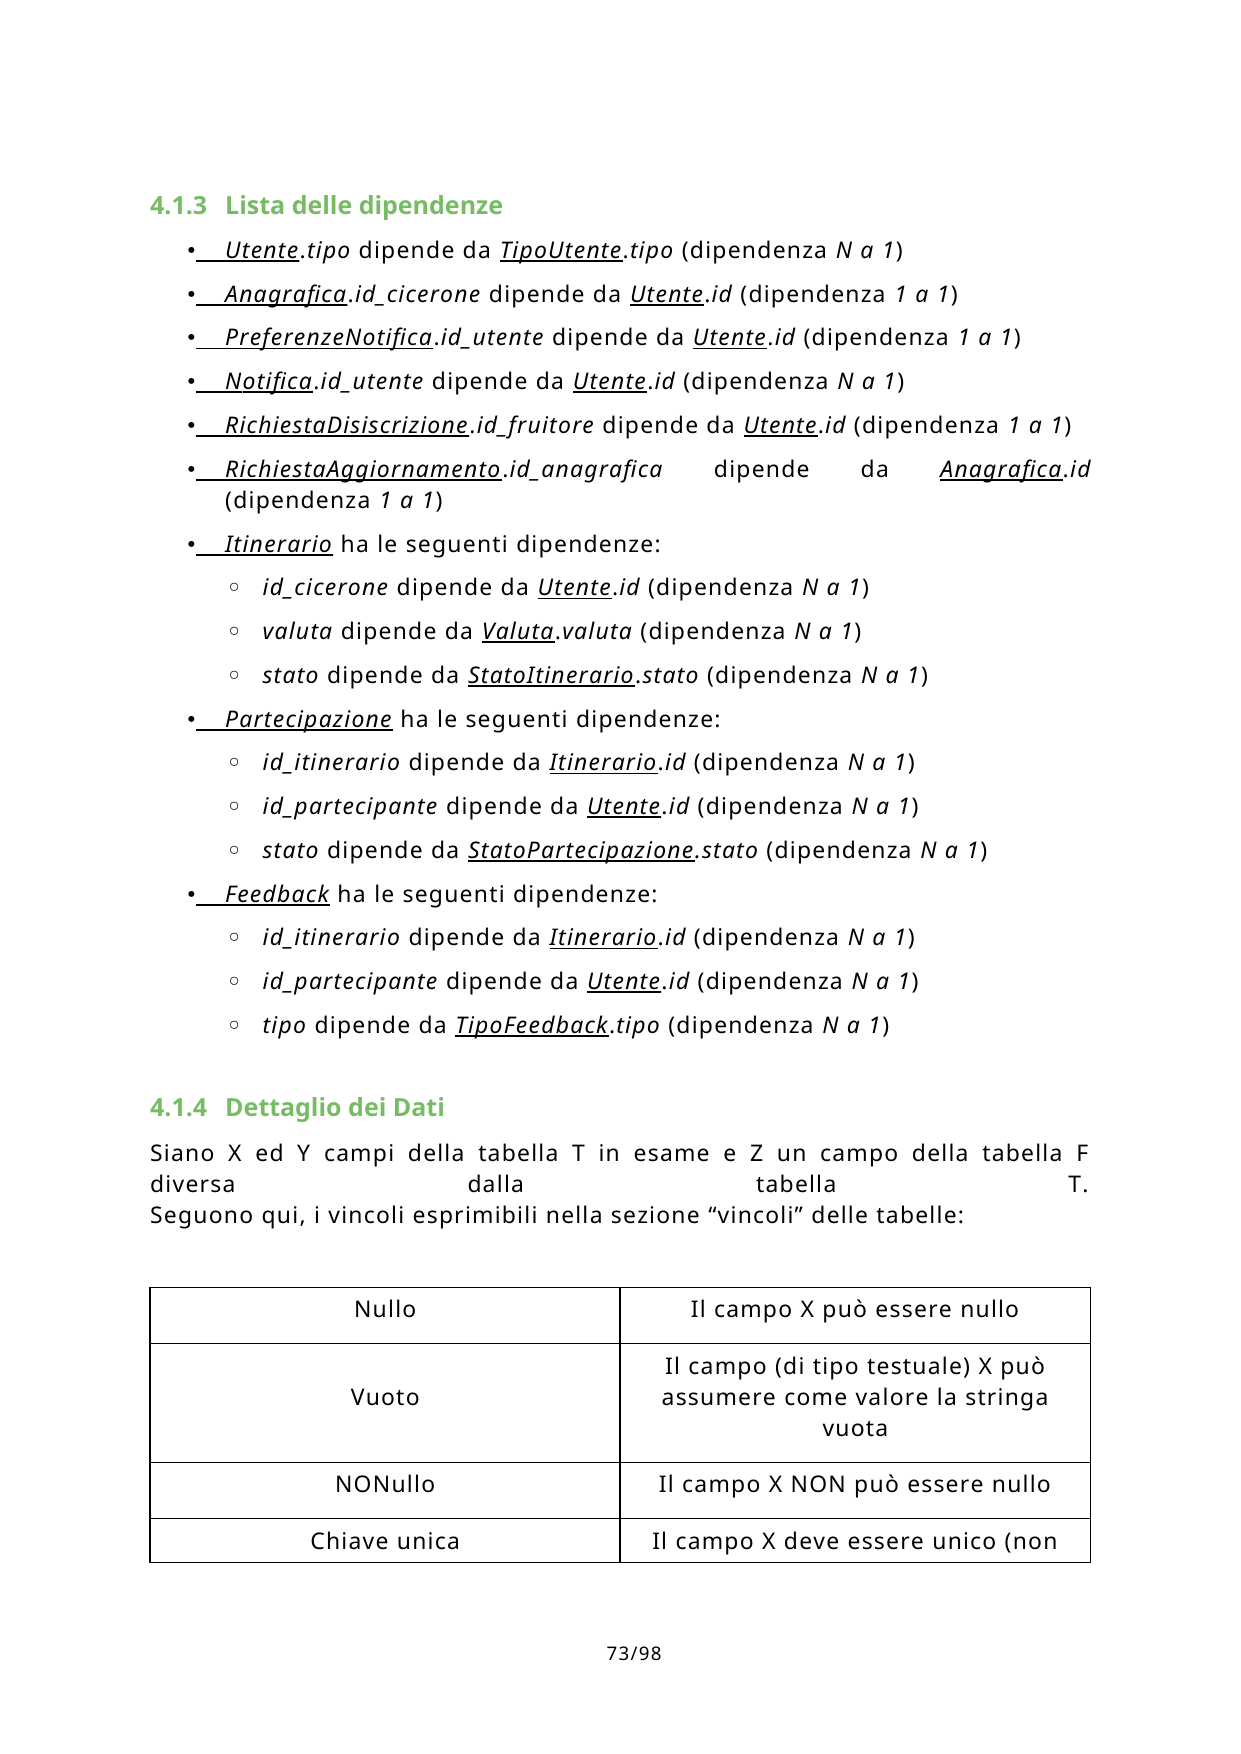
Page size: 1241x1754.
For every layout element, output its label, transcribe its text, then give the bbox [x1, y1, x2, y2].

table_cell NONullo [151, 1463, 619, 1518]
list Utente.tipo dipende da TipoUtente.tipo (dipendenza N a 1) [187, 234, 1090, 265]
list PreferenzeNotifica.id_utente dipende da Utente.id (dipendenza 1 a 1) [187, 321, 1090, 353]
list Partecipazione ha le seguenti dipendenze: [187, 703, 1090, 734]
table_cell Chiave unica [151, 1519, 619, 1562]
text Siano X ed Y campi della tabella T in esame e Z un campo della tabella F diversa dalla tabella T. Seguono qui, i vincoli esprimibili nella sezione “vincoli” delle tabelle: [150, 1137, 1090, 1230]
table_header Il campo X può essere nullo [621, 1288, 1090, 1343]
table_cell Vuoto [151, 1344, 619, 1462]
subtitle Dettaglio dei Dati [150, 1090, 1090, 1124]
list RichiestaDisiscrizione.id_fruitore dipende da Utente.id (dipendenza 1 a 1) [187, 409, 1090, 440]
list stato dipende da StatoItinerario.stato (dipendenza N a 1) [225, 659, 1090, 690]
list id_cicerone dipende da Utente.id (dipendenza N a 1) [225, 571, 1090, 603]
list valuta dipende da Valuta.valuta (dipendenza N a 1) [225, 615, 1090, 646]
list stato dipende da StatoPartecipazione.stato (dipendenza N a 1) [225, 834, 1090, 865]
table_cell Il campo (di tipo testuale) X può assumere come valore la stringa vuota [621, 1344, 1090, 1462]
list id_itinerario dipende da Itinerario.id (dipendenza N a 1) [225, 746, 1090, 778]
table_header Nullo [151, 1288, 619, 1343]
list id_itinerario dipende da Itinerario.id (dipendenza N a 1) [225, 921, 1090, 953]
list Feedback ha le seguenti dipendenze: [187, 878, 1090, 909]
list Notifica.id_utente dipende da Utente.id (dipendenza N a 1) [187, 365, 1090, 396]
list tipo dipende da TipoFeedback.tipo (dipendenza N a 1) [225, 1009, 1090, 1040]
list Itinerario ha le seguenti dipendenze: [187, 528, 1090, 559]
list id_partecipante dipende da Utente.id (dipendenza N a 1) [225, 965, 1090, 996]
table_cell Il campo X NON può essere nullo [621, 1463, 1090, 1518]
list id_partecipante dipende da Utente.id (dipendenza N a 1) [225, 790, 1090, 821]
table_cell Il campo X deve essere unico (non [621, 1519, 1090, 1562]
subtitle Lista delle dipendenze [150, 187, 1090, 221]
list RichiestaAggiornamento.id_anagrafica dipende da Anagrafica.id (dipendenza 1 a 1) [187, 453, 1090, 515]
list Anagrafica.id_cicerone dipende da Utente.id (dipendenza 1 a 1) [187, 278, 1090, 309]
